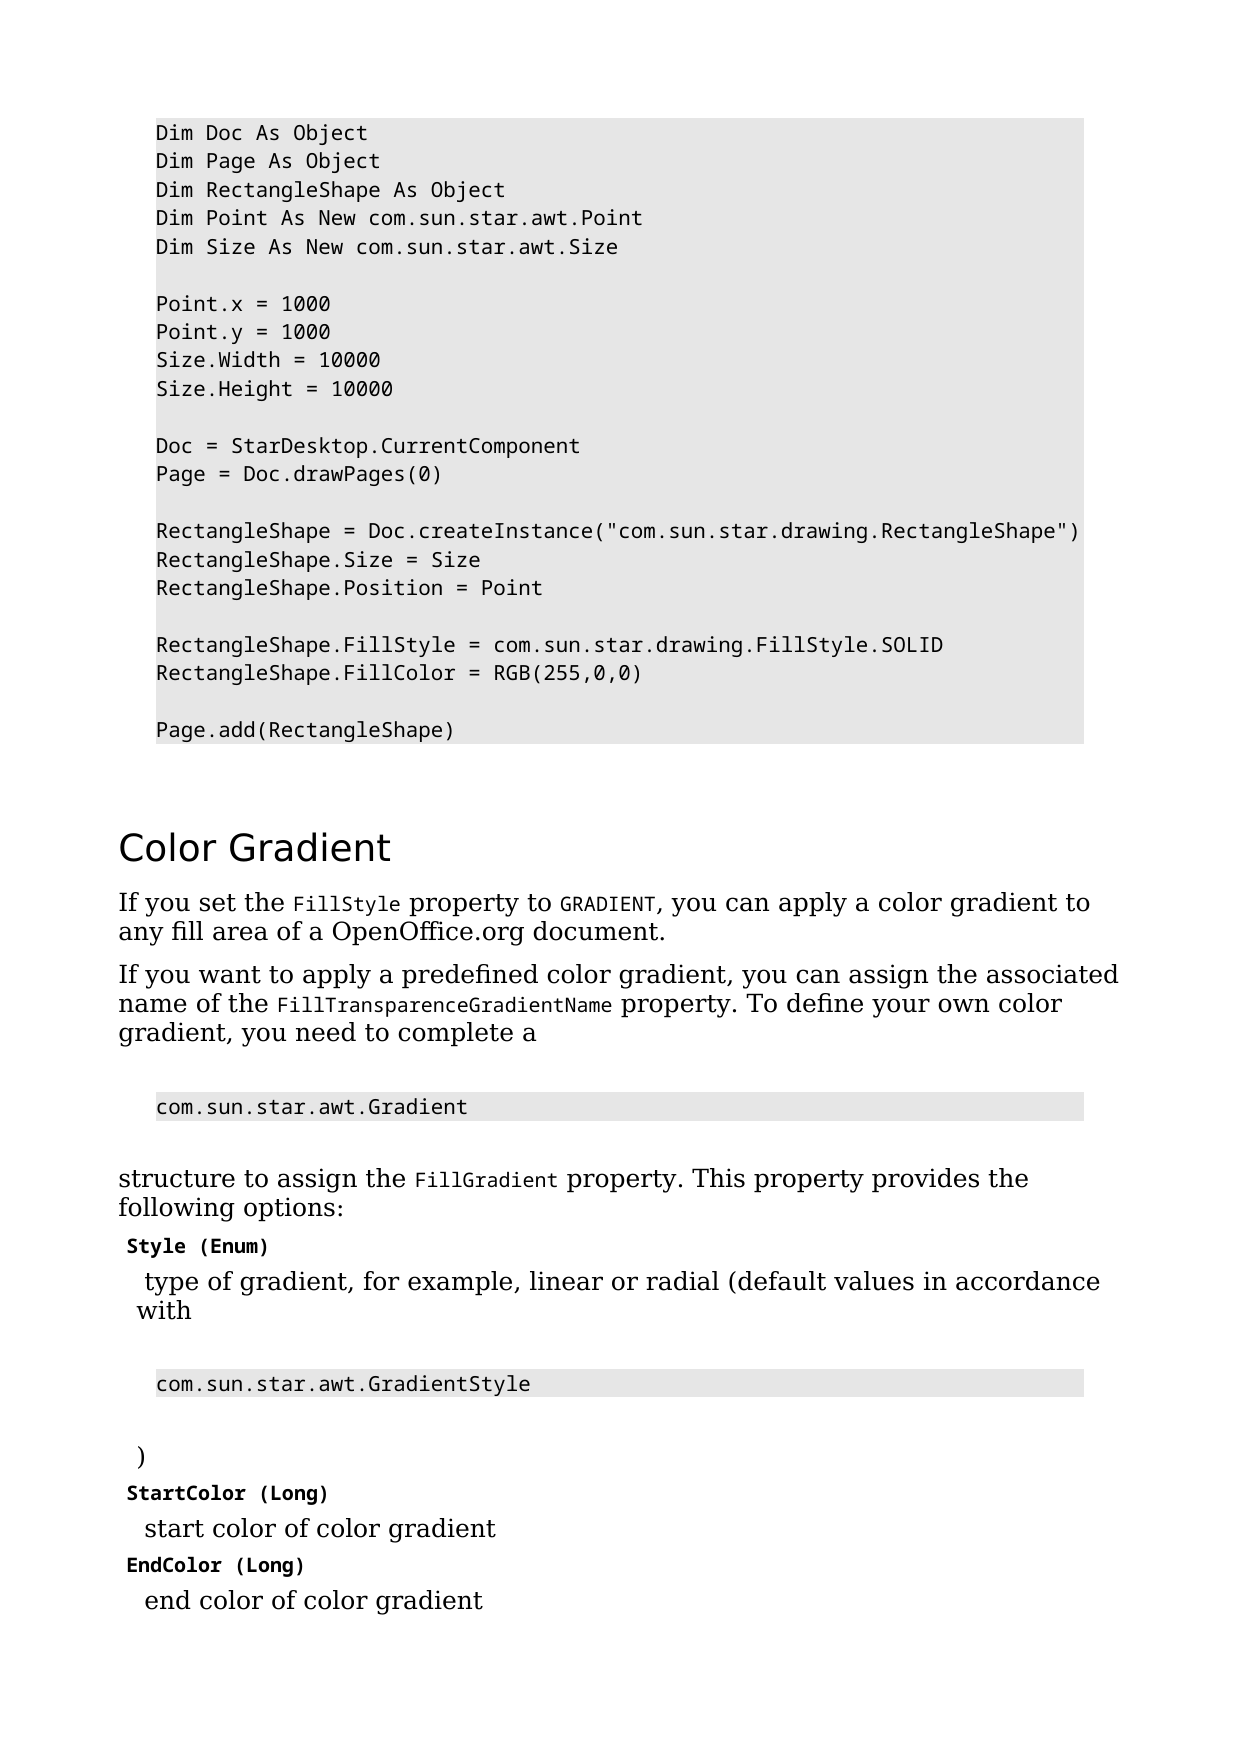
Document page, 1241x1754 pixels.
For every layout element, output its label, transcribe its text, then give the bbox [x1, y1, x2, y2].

text structure to assign the FillGradient property. This property provides the following options: [118, 1164, 1122, 1223]
text If you want to apply a predefined color gradient, you can assign the associated name of the FillTransparenceGradientName property. To define your own color gradient, you need to complete a [118, 960, 1122, 1047]
text Dim Doc As Object Dim Page As Object Dim RectangleShape As Object Dim Point As New com.sun.star.awt.Point Dim Size As New com.sun.star.awt.Size Point.x = 1000 Point.y = 1000 Size.Width = 10000 Size.Height = 10000 Doc = StarDesktop.CurrentComponent Page = Doc.drawPages(0) RectangleShape = Doc.createInstance("com.sun.star.drawing.RectangleShape") RectangleShape.Size = Size RectangleShape.Position = Point RectangleShape.FillStyle = com.sun.star.drawing.FillStyle.SOLID RectangleShape.FillColor = RGB(255,0,0) Page.add(RectangleShape) [156, 118, 1084, 744]
list type of gradient, for example, linear or radial (default values in accordance with [136, 1267, 1122, 1325]
text If you set the FillStyle property to GRADIENT, you can apply a color gradient to any fill area of a OpenOffice.org document. [118, 888, 1122, 946]
list Style (Enum) [118, 1230, 1122, 1259]
list com.sun.star.awt.GradientStyle [156, 1369, 1084, 1397]
subtitle Color Gradient [118, 826, 1122, 870]
list end color of color gradient [136, 1586, 1122, 1615]
text com.sun.star.awt.Gradient [156, 1092, 1084, 1121]
list start color of color gradient [136, 1514, 1122, 1543]
list StartColor (Long) [118, 1477, 1122, 1506]
list ) [136, 1442, 1122, 1471]
list EndColor (Long) [118, 1549, 1122, 1578]
